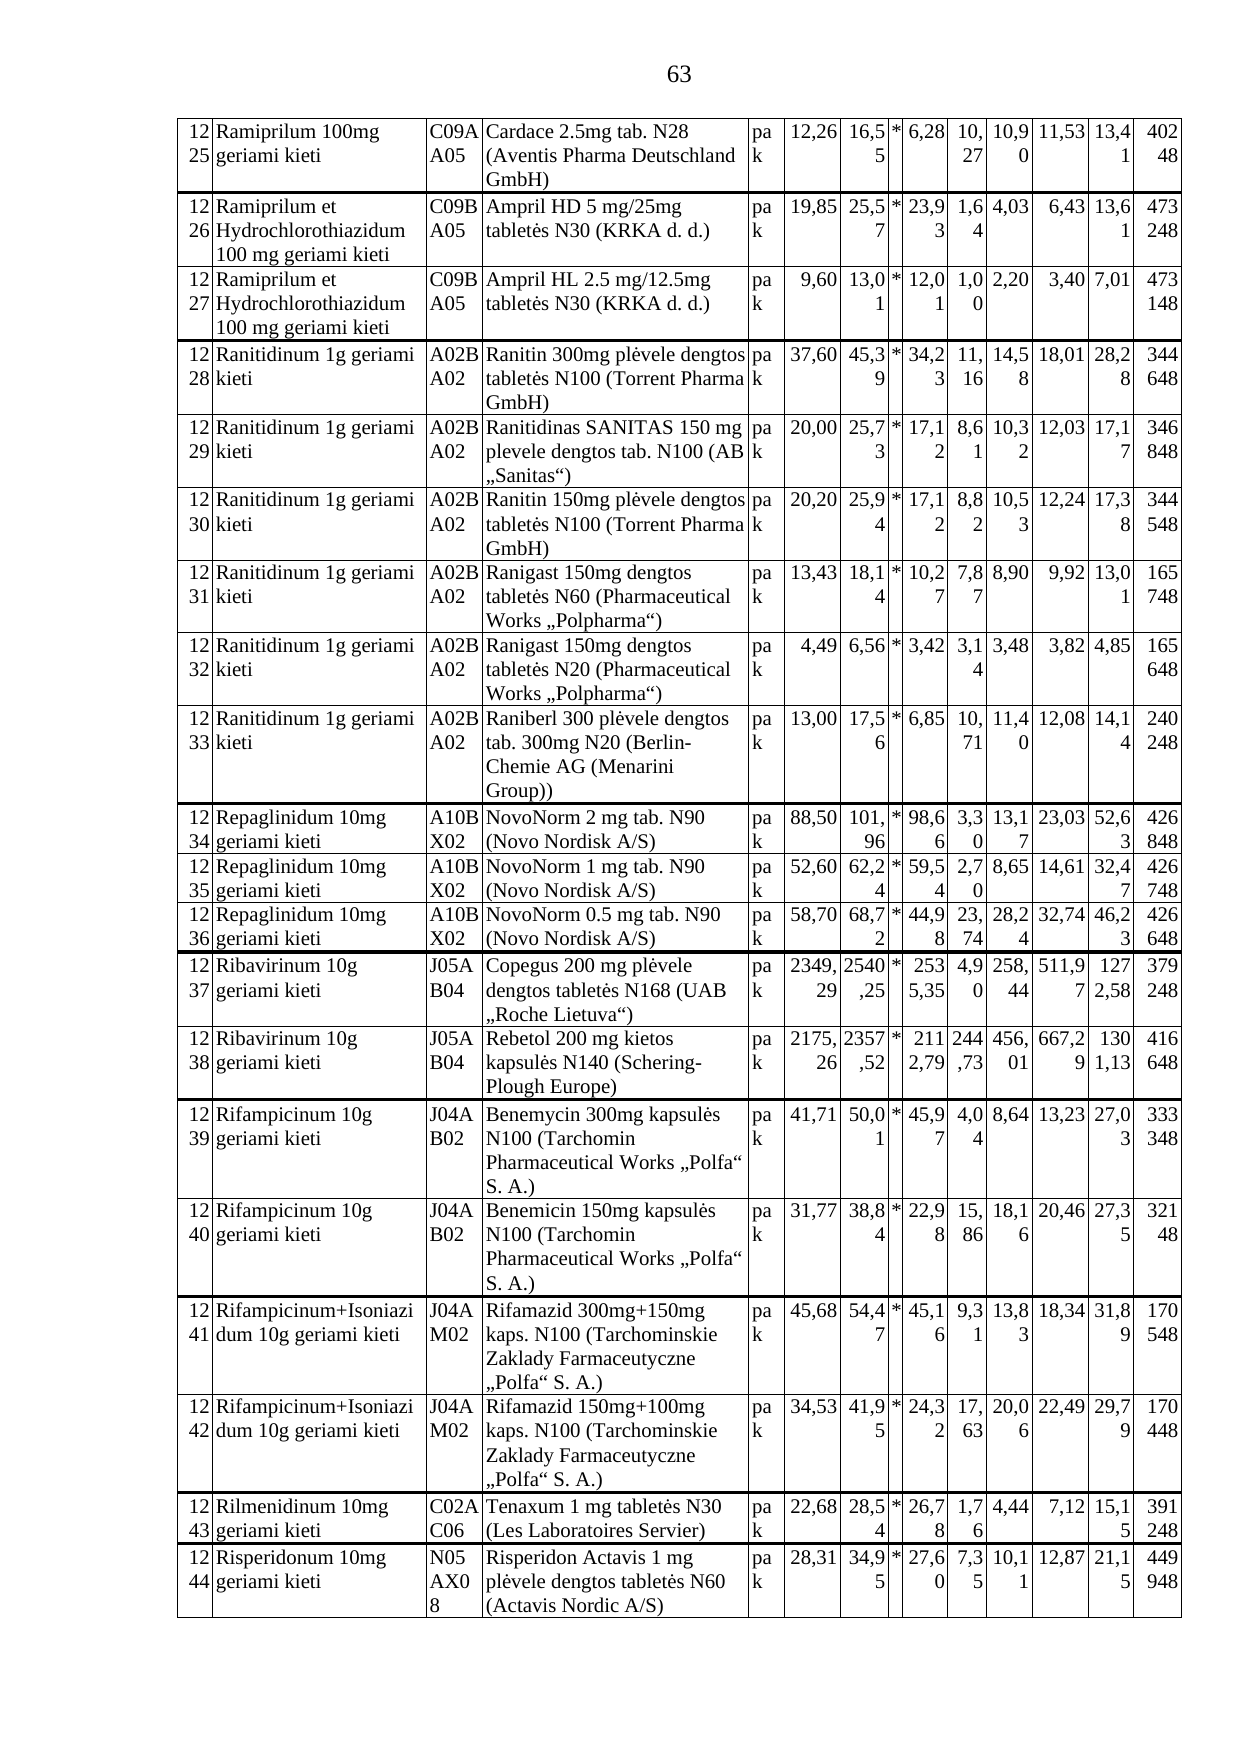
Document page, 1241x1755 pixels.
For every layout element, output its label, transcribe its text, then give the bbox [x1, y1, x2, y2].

table_cell 32,74 [1033, 903, 1088, 950]
table_cell 10,27 [903, 561, 947, 632]
table_cell N05AX08 [427, 1545, 482, 1617]
table_cell 52,60 [785, 854, 840, 902]
table_cell A02BA02 [427, 561, 482, 632]
table_cell Rifampicinum+Isoniazidum 10g geriami kieti [213, 1298, 426, 1394]
table_cell Rifamazid 300mg+150mg kaps. N100 (Tarchominskie Zaklady Farmaceutyczne „Polfa“ S. A.) [483, 1298, 748, 1394]
table_cell * [889, 1101, 902, 1198]
table_cell pak [749, 1027, 784, 1098]
table_cell J04AB02 [427, 1101, 482, 1198]
table_cell 2,20 [987, 267, 1032, 339]
table_cell 17,63 [948, 1395, 986, 1491]
table_cell 11,53 [1033, 119, 1088, 191]
table_cell 88,50 [785, 805, 840, 853]
table_cell 426848 [1134, 805, 1181, 853]
table_cell * [889, 1395, 902, 1491]
table_cell 1225 [178, 119, 212, 191]
table_cell 50,01 [841, 1101, 888, 1198]
table_cell 11,40 [987, 706, 1032, 802]
table_cell 20,20 [785, 488, 840, 559]
table_cell * [889, 267, 902, 339]
table_cell 416648 [1134, 1027, 1181, 1098]
table_cell NovoNorm 1 mg tab. N90 (Novo Nordisk A/S) [483, 854, 748, 902]
table_cell 14,61 [1033, 854, 1088, 902]
table_cell 27,03 [1089, 1101, 1133, 1198]
table_cell Ribavirinum 10g geriami kieti [213, 1027, 426, 1098]
table_cell C09BA05 [427, 267, 482, 339]
table_cell 8,65 [987, 854, 1032, 902]
table_cell 1,00 [948, 267, 986, 339]
table_cell 32,47 [1089, 854, 1133, 902]
table_cell 9,92 [1033, 561, 1088, 632]
table_cell * [889, 561, 902, 632]
table_cell 13,43 [785, 561, 840, 632]
table_cell 13,01 [1089, 561, 1133, 632]
table_cell pak [749, 633, 784, 705]
table_cell 1240 [178, 1199, 212, 1294]
table_cell Ranitidinum 1g geriami kieti [213, 561, 426, 632]
table_cell Ranitidinum 1g geriami kieti [213, 488, 426, 559]
table_cell 13,23 [1033, 1101, 1088, 1198]
table_cell Cardace 2.5mg tab. N28 (Aventis Pharma Deutschland GmbH) [483, 119, 748, 191]
table_cell * [889, 1199, 902, 1294]
table_cell 2,70 [948, 854, 986, 902]
table_cell * [889, 415, 902, 487]
table_cell 27,60 [903, 1545, 947, 1617]
table_cell 1,64 [948, 194, 986, 266]
table_cell Benemycin 300mg kapsulės N100 (Tarchomin Pharmaceutical Works „Polfa“ S. A.) [483, 1101, 748, 1198]
table_cell 17,12 [903, 415, 947, 487]
table_cell 26,78 [903, 1494, 947, 1542]
table_cell NovoNorm 0.5 mg tab. N90 (Novo Nordisk A/S) [483, 903, 748, 950]
table_cell 20,46 [1033, 1199, 1088, 1294]
table_cell Ranitin 300mg plėvele dengtos tabletės N100 (Torrent Pharma GmbH) [483, 342, 748, 414]
table_cell pak [749, 1395, 784, 1491]
table_cell 1231 [178, 561, 212, 632]
table_cell J05AB04 [427, 954, 482, 1026]
table_cell 6,28 [903, 119, 947, 191]
table_cell 344548 [1134, 488, 1181, 559]
table_cell 23,93 [903, 194, 947, 266]
table_cell 13,00 [785, 706, 840, 802]
table_cell * [889, 194, 902, 266]
table_cell 4,90 [948, 954, 986, 1026]
table_cell pak [749, 194, 784, 266]
table_cell Rilmenidinum 10mg geriami kieti [213, 1494, 426, 1542]
table_cell pak [749, 805, 784, 853]
table_cell 20,00 [785, 415, 840, 487]
table_cell J04AB02 [427, 1199, 482, 1294]
table_cell 13,83 [987, 1298, 1032, 1394]
table_cell 2175,26 [785, 1027, 840, 1098]
table_cell Repaglinidum 10mg geriami kieti [213, 854, 426, 902]
table_cell pak [749, 561, 784, 632]
table_cell 23,03 [1033, 805, 1088, 853]
table_cell 45,97 [903, 1101, 947, 1198]
table_cell 1232 [178, 633, 212, 705]
table_cell 41,95 [841, 1395, 888, 1491]
table_cell C09BA05 [427, 194, 482, 266]
table_cell 25,73 [841, 415, 888, 487]
table_cell 1233 [178, 706, 212, 802]
table_cell 346848 [1134, 415, 1181, 487]
table_cell Ranigast 150mg dengtos tabletės N60 (Pharmaceutical Works „Polpharma“) [483, 561, 748, 632]
table_cell 4,04 [948, 1101, 986, 1198]
table_cell 68,72 [841, 903, 888, 950]
table_cell pak [749, 706, 784, 802]
table_cell pak [749, 1545, 784, 1617]
table_cell 12,87 [1033, 1545, 1088, 1617]
table_cell 44,98 [903, 903, 947, 950]
table_cell pak [749, 342, 784, 414]
table_cell Rifampicinum+Isoniazidum 10g geriami kieti [213, 1395, 426, 1491]
table_cell 34,95 [841, 1545, 888, 1617]
table_cell Benemicin 150mg kapsulės N100 (Tarchomin Pharmaceutical Works „Polfa“ S. A.) [483, 1199, 748, 1294]
table_cell 473148 [1134, 267, 1181, 339]
table_cell 45,68 [785, 1298, 840, 1394]
table_cell pak [749, 415, 784, 487]
table_cell 7,35 [948, 1545, 986, 1617]
table_cell Risperidon Actavis 1 mg plėvele dengtos tabletės N60 (Actavis Nordic A/S) [483, 1545, 748, 1617]
table_cell 22,98 [903, 1199, 947, 1294]
table_cell 1244 [178, 1545, 212, 1617]
table_cell Copegus 200 mg plėvele dengtos tabletės N168 (UAB „Roche Lietuva“) [483, 954, 748, 1026]
table_cell 20,06 [987, 1395, 1032, 1491]
table_cell 170548 [1134, 1298, 1181, 1394]
table_cell 3,14 [948, 633, 986, 705]
table_cell 27,35 [1089, 1199, 1133, 1294]
table_cell 473248 [1134, 194, 1181, 266]
table_cell * [889, 706, 902, 802]
table_cell 28,28 [1089, 342, 1133, 414]
table_cell 15,15 [1089, 1494, 1133, 1542]
table_cell 98,66 [903, 805, 947, 853]
table_cell 1226 [178, 194, 212, 266]
table_cell 165748 [1134, 561, 1181, 632]
table_cell 13,17 [987, 805, 1032, 853]
table_cell 1235 [178, 854, 212, 902]
table_cell 8,82 [948, 488, 986, 559]
table_cell A10BX02 [427, 854, 482, 902]
table_cell 1239 [178, 1101, 212, 1198]
table_cell Ramiprilum et Hydrochlorothiazidum 100 mg geriami kieti [213, 267, 426, 339]
table_cell 2540,25 [841, 954, 888, 1026]
table_cell 1229 [178, 415, 212, 487]
table_cell 1242 [178, 1395, 212, 1491]
table_cell 4,49 [785, 633, 840, 705]
table_cell C02AC06 [427, 1494, 482, 1542]
table_cell 8,90 [987, 561, 1032, 632]
table_cell 344648 [1134, 342, 1181, 414]
table_cell 8,64 [987, 1101, 1032, 1198]
table_cell 12,24 [1033, 488, 1088, 559]
table_cell Ranitin 150mg plėvele dengtos tabletės N100 (Torrent Pharma GmbH) [483, 488, 748, 559]
table_cell 22,49 [1033, 1395, 1088, 1491]
table_cell Risperidonum 10mg geriami kieti [213, 1545, 426, 1617]
table_cell 45,39 [841, 342, 888, 414]
table_cell 101,96 [841, 805, 888, 853]
table_cell 6,43 [1033, 194, 1088, 266]
table_cell Ranigast 150mg dengtos tabletės N20 (Pharmaceutical Works „Polpharma“) [483, 633, 748, 705]
table_cell 18,01 [1033, 342, 1088, 414]
table_cell 17,56 [841, 706, 888, 802]
table_cell 244,73 [948, 1027, 986, 1098]
table_cell 10,71 [948, 706, 986, 802]
table_cell 3,40 [1033, 267, 1088, 339]
table_cell 15,86 [948, 1199, 986, 1294]
table_cell 165648 [1134, 633, 1181, 705]
table_cell 32148 [1134, 1199, 1181, 1294]
table_cell pak [749, 1101, 784, 1198]
table_cell 59,54 [903, 854, 947, 902]
table_cell Raniberl 300 plėvele dengtos tab. 300mg N20 (Berlin-Chemie AG (Menarini Group)) [483, 706, 748, 802]
table_cell 379248 [1134, 954, 1181, 1026]
table_cell 1236 [178, 903, 212, 950]
table_cell pak [749, 1494, 784, 1542]
table_cell 28,54 [841, 1494, 888, 1542]
table_cell pak [749, 954, 784, 1026]
table_cell 34,53 [785, 1395, 840, 1491]
table_cell pak [749, 1199, 784, 1294]
table_cell * [889, 342, 902, 414]
table_cell 19,85 [785, 194, 840, 266]
table_cell 37,60 [785, 342, 840, 414]
table_cell 18,34 [1033, 1298, 1088, 1394]
table_cell 24,32 [903, 1395, 947, 1491]
table_cell 17,17 [1089, 415, 1133, 487]
table_cell Rebetol 200 mg kietos kapsulės N140 (Schering-Plough Europe) [483, 1027, 748, 1098]
table_cell 9,60 [785, 267, 840, 339]
table_cell 62,24 [841, 854, 888, 902]
table_cell A10BX02 [427, 903, 482, 950]
table_cell 6,85 [903, 706, 947, 802]
table_cell 258,44 [987, 954, 1032, 1026]
table_cell Ranitidinas SANITAS 150 mg plevele dengtos tab. N100 (AB „Sanitas“) [483, 415, 748, 487]
table_cell NovoNorm 2 mg tab. N90 (Novo Nordisk A/S) [483, 805, 748, 853]
table_cell 28,24 [987, 903, 1032, 950]
table_cell * [889, 854, 902, 902]
table_cell Repaglinidum 10mg geriami kieti [213, 903, 426, 950]
table_cell Ramiprilum et Hydrochlorothiazidum 100 mg geriami kieti [213, 194, 426, 266]
table_cell * [889, 805, 902, 853]
table_cell J04AM02 [427, 1395, 482, 1491]
table_cell * [889, 1027, 902, 1098]
table_cell 25,94 [841, 488, 888, 559]
table_cell 511,97 [1033, 954, 1088, 1026]
table_cell 10,11 [987, 1545, 1032, 1617]
table_cell 34,23 [903, 342, 947, 414]
table_cell 9,31 [948, 1298, 986, 1394]
table_cell 3,82 [1033, 633, 1088, 705]
table_cell * [889, 119, 902, 191]
table_cell 17,38 [1089, 488, 1133, 559]
table_cell * [889, 1298, 902, 1394]
table_cell * [889, 954, 902, 1026]
table_cell 1238 [178, 1027, 212, 1098]
table_cell 1234 [178, 805, 212, 853]
table_cell 14,58 [987, 342, 1032, 414]
table_cell 1241 [178, 1298, 212, 1394]
table_cell 25,57 [841, 194, 888, 266]
table_cell * [889, 488, 902, 559]
table_cell 12,03 [1033, 415, 1088, 487]
table_cell 46,23 [1089, 903, 1133, 950]
table_cell 10,90 [987, 119, 1032, 191]
table_cell Repaglinidum 10mg geriami kieti [213, 805, 426, 853]
table_cell Rifampicinum 10g geriami kieti [213, 1199, 426, 1294]
table_cell 7,87 [948, 561, 986, 632]
table_cell Ranitidinum 1g geriami kieti [213, 706, 426, 802]
table_cell 240248 [1134, 706, 1181, 802]
table_cell 391248 [1134, 1494, 1181, 1542]
table_cell Ranitidinum 1g geriami kieti [213, 342, 426, 414]
table_cell J04AM02 [427, 1298, 482, 1394]
table_cell 1,76 [948, 1494, 986, 1542]
table_cell Ranitidinum 1g geriami kieti [213, 633, 426, 705]
table_cell A02BA02 [427, 633, 482, 705]
table_cell 333348 [1134, 1101, 1181, 1198]
table_cell 170448 [1134, 1395, 1181, 1491]
table_cell 58,70 [785, 903, 840, 950]
table_cell 3,42 [903, 633, 947, 705]
table_cell 6,56 [841, 633, 888, 705]
table_cell 18,14 [841, 561, 888, 632]
table_cell 2357,52 [841, 1027, 888, 1098]
table_cell 17,12 [903, 488, 947, 559]
table_cell 21,15 [1089, 1545, 1133, 1617]
table_cell 10,53 [987, 488, 1032, 559]
table_cell Ramiprilum 100mg geriami kieti [213, 119, 426, 191]
table_cell pak [749, 267, 784, 339]
table_cell 45,16 [903, 1298, 947, 1394]
table_cell pak [749, 488, 784, 559]
table_cell Ribavirinum 10g geriami kieti [213, 954, 426, 1026]
table_cell A02BA02 [427, 342, 482, 414]
table_cell A10BX02 [427, 805, 482, 853]
table_cell 2112,79 [903, 1027, 947, 1098]
table_cell 426648 [1134, 903, 1181, 950]
table_cell * [889, 1545, 902, 1617]
table_cell 13,61 [1089, 194, 1133, 266]
table_cell C09AA05 [427, 119, 482, 191]
table_cell 7,12 [1033, 1494, 1088, 1542]
table_cell 41,71 [785, 1101, 840, 1198]
table_cell 3,30 [948, 805, 986, 853]
table_cell 12,08 [1033, 706, 1088, 802]
table_cell 52,63 [1089, 805, 1133, 853]
table_cell Ampril HD 5 mg/25mg tabletės N30 (KRKA d. d.) [483, 194, 748, 266]
table_cell 28,31 [785, 1545, 840, 1617]
table_cell 4,03 [987, 194, 1032, 266]
table_cell * [889, 903, 902, 950]
table_cell 31,89 [1089, 1298, 1133, 1394]
table_cell Rifampicinum 10g geriami kieti [213, 1101, 426, 1198]
table_cell 16,55 [841, 119, 888, 191]
table_cell Ranitidinum 1g geriami kieti [213, 415, 426, 487]
table_cell 2349,29 [785, 954, 840, 1026]
table_cell pak [749, 119, 784, 191]
table_cell 1272,58 [1089, 954, 1133, 1026]
table_cell 22,68 [785, 1494, 840, 1542]
table_cell 1228 [178, 342, 212, 414]
table_cell 449948 [1134, 1545, 1181, 1617]
table_cell Rifamazid 150mg+100mg kaps. N100 (Tarchominskie Zaklady Farmaceutyczne „Polfa“ S. A.) [483, 1395, 748, 1491]
table_cell 1301,13 [1089, 1027, 1133, 1098]
table_cell 10,27 [948, 119, 986, 191]
table_cell 13,41 [1089, 119, 1133, 191]
table_cell 456,01 [987, 1027, 1032, 1098]
table_cell 14,14 [1089, 706, 1133, 802]
table_cell 4,44 [987, 1494, 1032, 1542]
table_cell 12,26 [785, 119, 840, 191]
table_cell A02BA02 [427, 415, 482, 487]
table_cell 40248 [1134, 119, 1181, 191]
table_cell 31,77 [785, 1199, 840, 1294]
table_cell 667,29 [1033, 1027, 1088, 1098]
table_cell * [889, 633, 902, 705]
table_cell 54,47 [841, 1298, 888, 1394]
table_cell pak [749, 854, 784, 902]
table_cell 38,84 [841, 1199, 888, 1294]
table_cell 7,01 [1089, 267, 1133, 339]
table_cell pak [749, 903, 784, 950]
table_cell 8,61 [948, 415, 986, 487]
table_cell * [889, 1494, 902, 1542]
table_cell 1237 [178, 954, 212, 1026]
table_cell 1227 [178, 267, 212, 339]
table_cell Tenaxum 1 mg tabletės N30 (Les Laboratoires Servier) [483, 1494, 748, 1542]
table_cell A02BA02 [427, 706, 482, 802]
table_cell 10,32 [987, 415, 1032, 487]
table_cell 18,16 [987, 1199, 1032, 1294]
table_cell J05AB04 [427, 1027, 482, 1098]
table_cell 29,79 [1089, 1395, 1133, 1491]
table_cell 13,01 [841, 267, 888, 339]
table_cell 4,85 [1089, 633, 1133, 705]
table_cell pak [749, 1298, 784, 1394]
table_cell Ampril HL 2.5 mg/12.5mg tabletės N30 (KRKA d. d.) [483, 267, 748, 339]
table_cell 1243 [178, 1494, 212, 1542]
table_cell 11,16 [948, 342, 986, 414]
table_cell 12,01 [903, 267, 947, 339]
table_cell 1230 [178, 488, 212, 559]
table_cell 3,48 [987, 633, 1032, 705]
table_cell 426748 [1134, 854, 1181, 902]
table_cell 2535,35 [903, 954, 947, 1026]
table_cell 23,74 [948, 903, 986, 950]
table_cell A02BA02 [427, 488, 482, 559]
